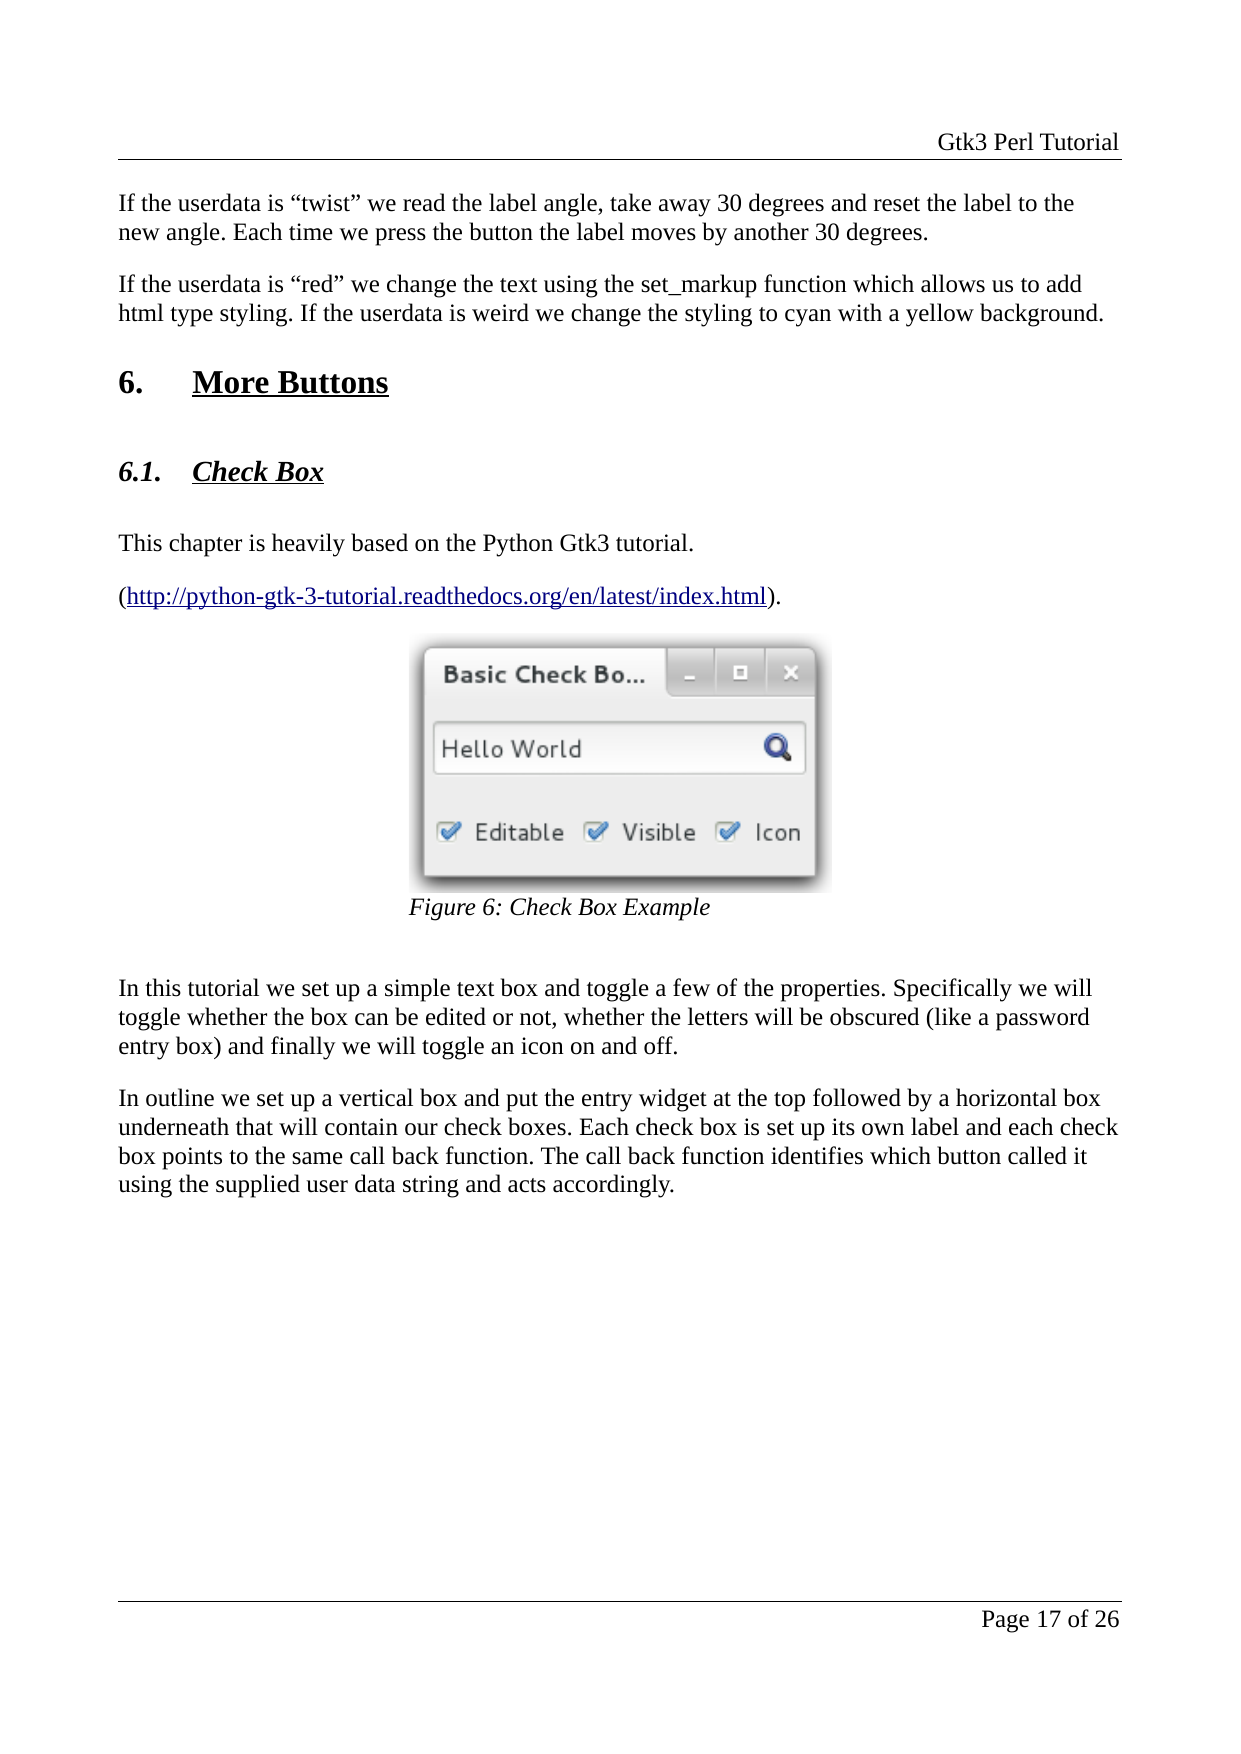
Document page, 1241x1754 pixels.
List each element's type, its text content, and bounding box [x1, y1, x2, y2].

text This chapter is heavily based on the Python Gtk3 tutorial. [118, 528, 1122, 557]
text In this tutorial we set up a simple text box and toggle a few of the properties. Specifically we will toggle whether the box can be edited or not, whether the letters will be obscured (like a password entry box) and finally we will toggle an icon on and off. [118, 973, 1122, 1060]
text (http://python-gtk-3-tutorial.readthedocs.org/en/latest/index.html). [118, 581, 1122, 609]
picture [408, 633, 832, 893]
text If the userdata is “red” we change the text using the set_markup function which allows us to add html type styling. If the userdata is weird we change the styling to cyan with a yellow background. [118, 269, 1122, 327]
subtitle More Buttons [118, 362, 1122, 401]
text Figure 6: Check Box Example [409, 893, 832, 921]
text In outline we set up a vertical box and put the entry widget at the top followed by a horizontal box underneath that will contain our check boxes. Each check box is set up its own label and each check box points to the same call back function. The call back function identifies which button called it using the supplied user data string and acts accordingly. [118, 1083, 1122, 1198]
text If the userdata is “twist” we read the label angle, take away 30 degrees and reset the label to the new angle. Each time we press the button the label moves by another 30 degrees. [118, 188, 1122, 246]
subtitle Check box [118, 454, 1122, 487]
